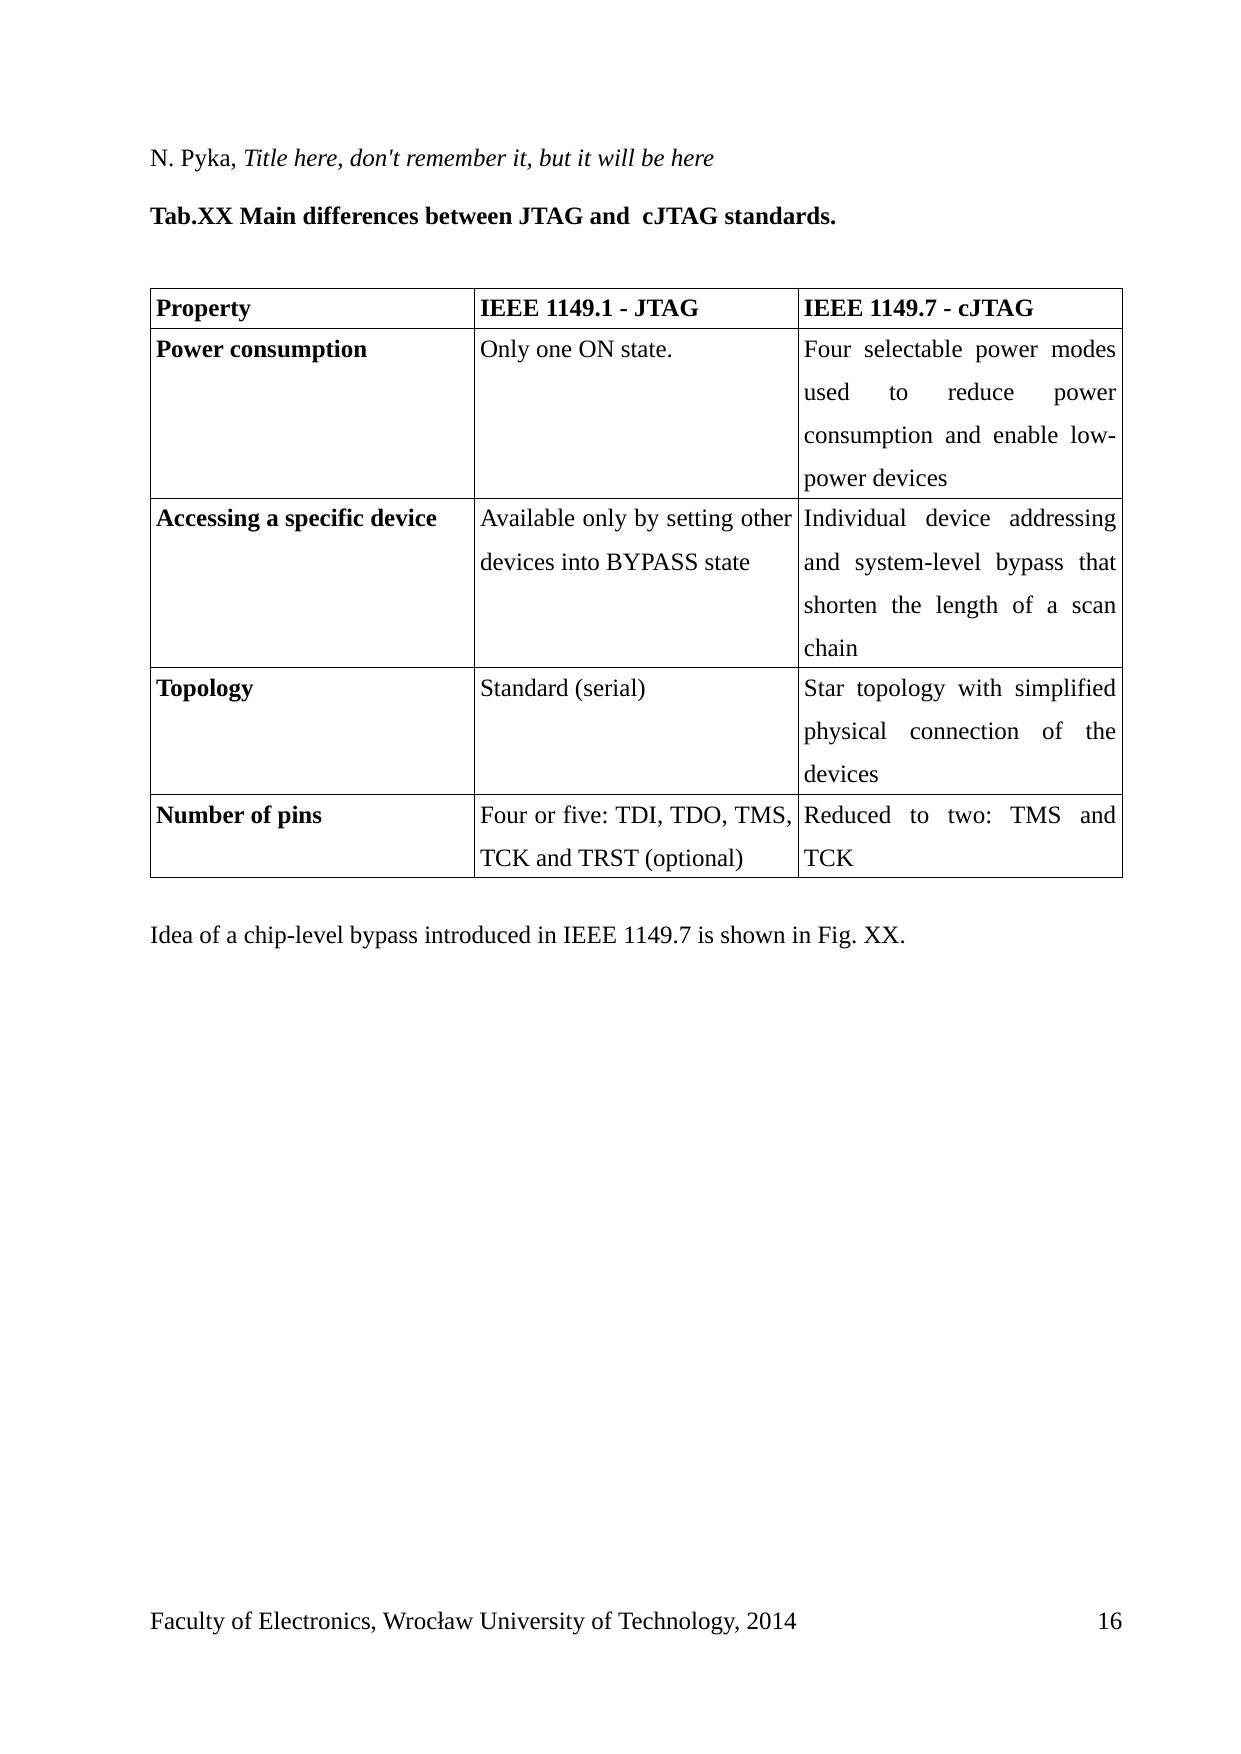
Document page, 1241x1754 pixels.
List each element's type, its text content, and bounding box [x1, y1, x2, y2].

table_cell Individual device addressing and system-level bypass that shorten the length of a scan chain [799, 499, 1122, 667]
table_cell Power consumption [151, 329, 474, 498]
table_cell Available only by setting other devices into BYPASS state [475, 499, 798, 667]
table_cell Reduced to two: TMS and TCK [799, 795, 1122, 877]
table_cell Four selectable power modes used to reduce power consumption and enable low-power devices [799, 329, 1122, 498]
table_cell Star topology with simplified physical connection of the devices [799, 668, 1122, 794]
table_header IEEE 1149.7 - cJTAG [799, 289, 1122, 328]
table_cell Standard (serial) [475, 668, 798, 794]
table_cell Topology [151, 668, 474, 794]
table_cell Accessing a specific device [151, 499, 474, 667]
table_cell Only one ON state. [475, 329, 798, 498]
table_cell Number of pins [151, 795, 474, 877]
table_header IEEE 1149.1 - JTAG [475, 289, 798, 328]
table_header Property [151, 289, 474, 328]
text Tab.XX Main differences between JTAG and cJTAG standards. [150, 201, 1122, 230]
table_cell Four or five: TDI, TDO, TMS, TCK and TRST (optional) [475, 795, 798, 877]
text Idea of a chip-level bypass introduced in IEEE 1149.7 is shown in Fig. XX. [150, 921, 1122, 949]
